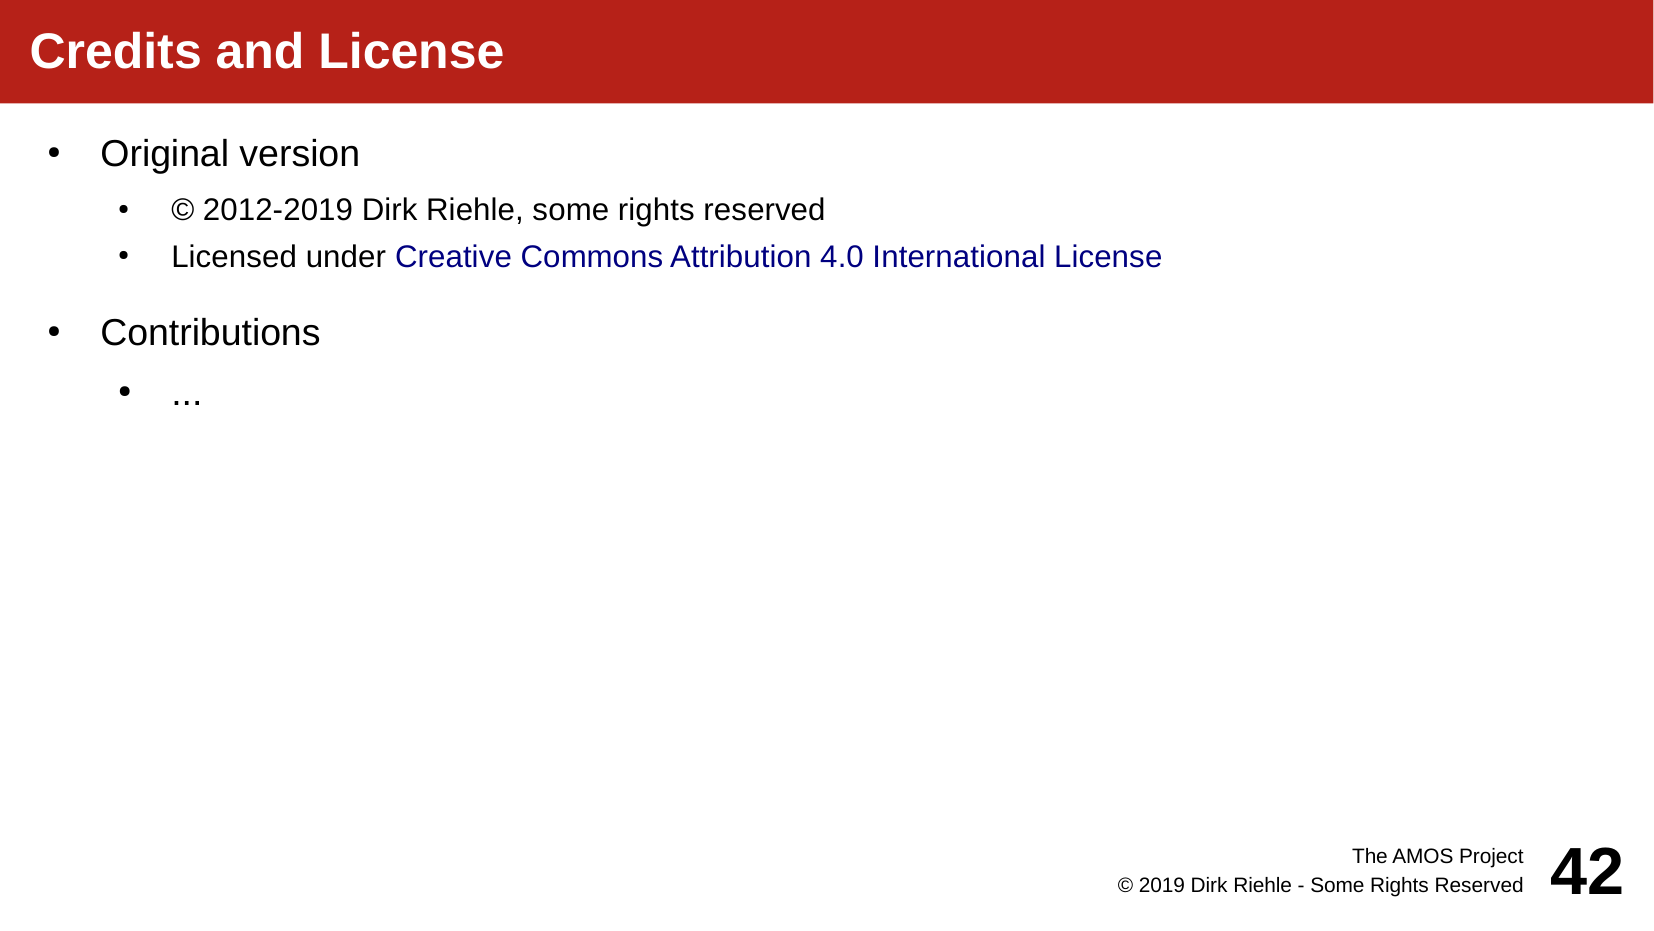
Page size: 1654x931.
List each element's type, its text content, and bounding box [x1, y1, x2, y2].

title Credits and License [0, 0, 1654, 104]
list Original version © 2012-2019 Dirk Riehle, some rights reserved Licensed under Creative Commons Attribution 4.0 International License Contributions ... [29, 132, 1625, 798]
